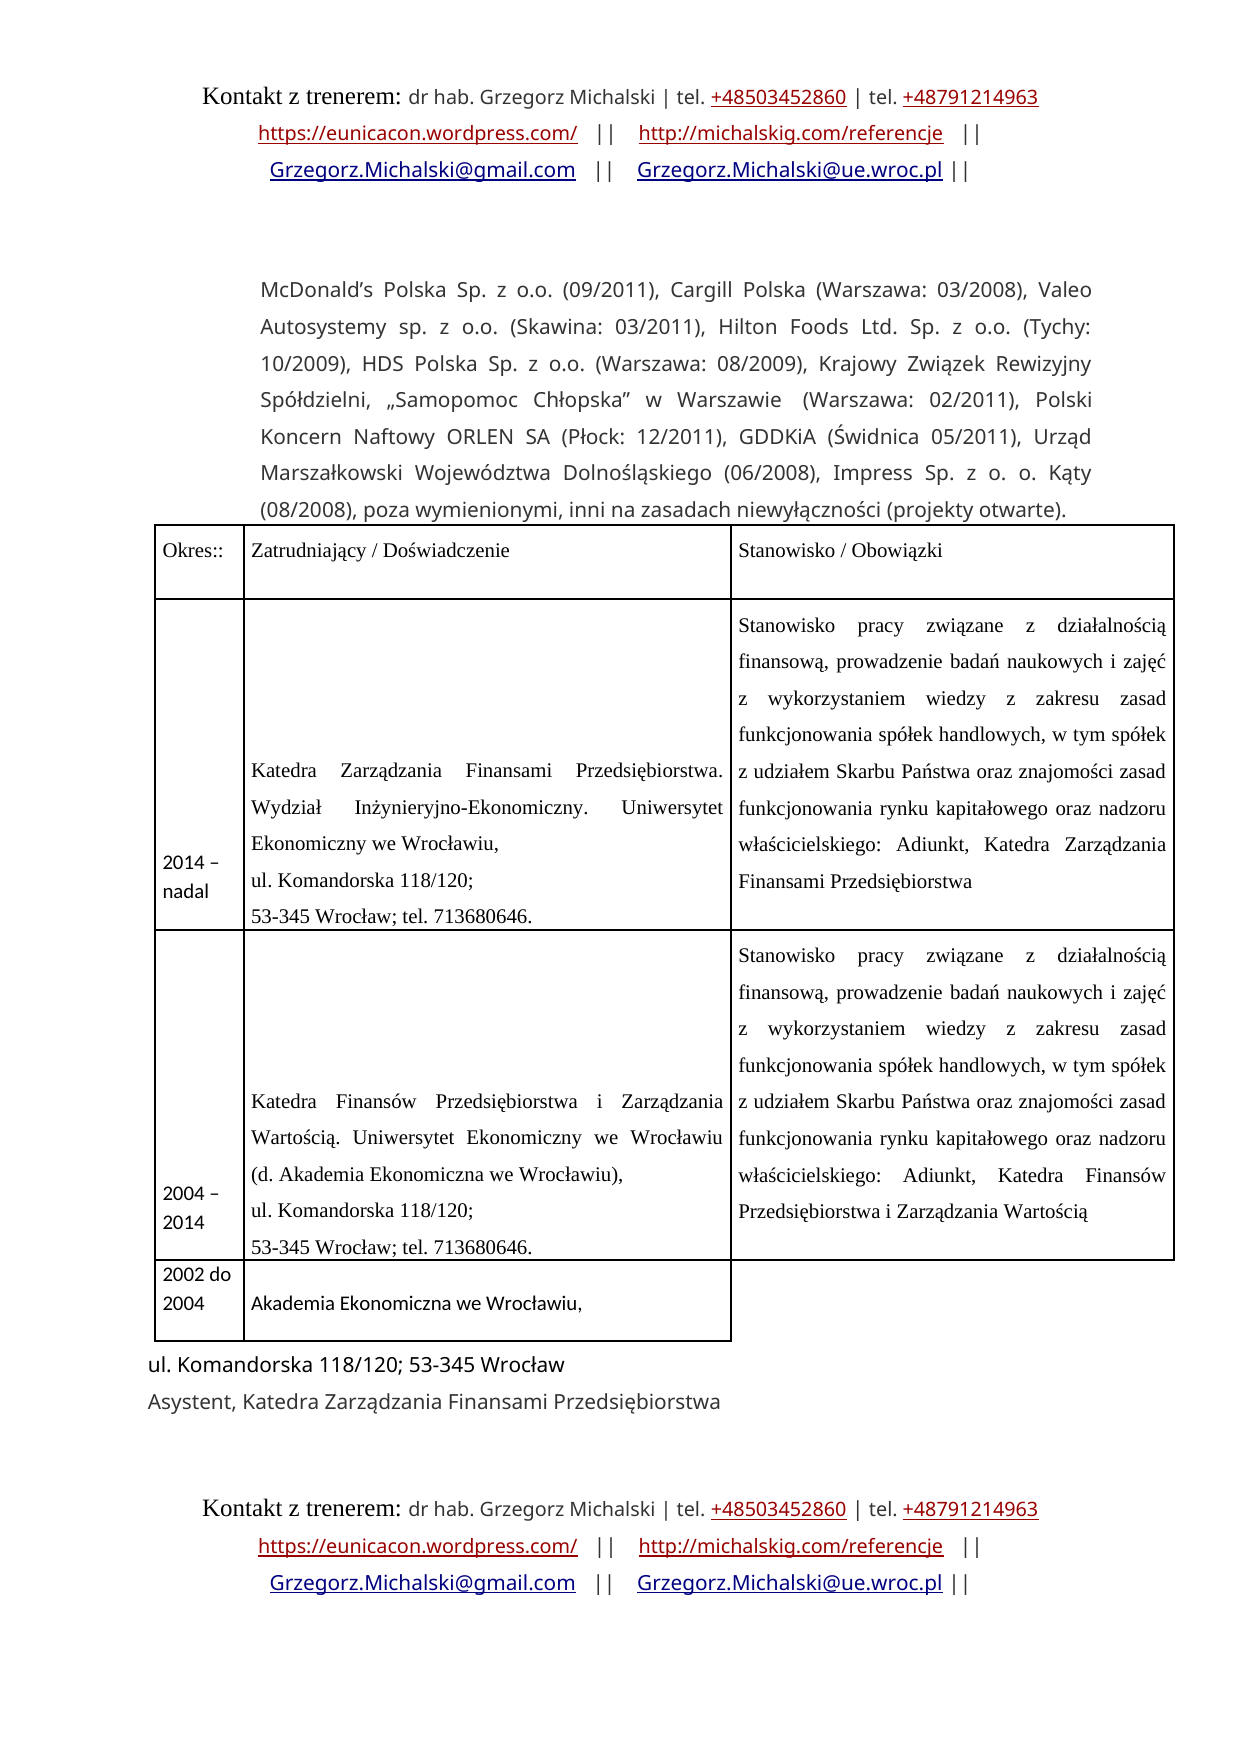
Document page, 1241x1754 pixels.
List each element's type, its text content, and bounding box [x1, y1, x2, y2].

table_cell Katedra Finansów Przedsiębiorstwa i Zarządzania Wartością. Uniwersytet Ekonomiczny we Wrocławiu (d. Akademia Ekonomiczna we Wrocławiu), ul. Komandorska 118/120; 53-345 Wrocław; tel. 713680646. [245, 931, 730, 1259]
table_header Stanowisko / Obowiązki [732, 526, 1173, 598]
table_header Zatrudniający / Doświadczenie [245, 526, 730, 598]
table_cell Katedra Zarządzania Finansami Przedsiębiorstwa. Wydział Inżynieryjno-Ekonomiczny. Uniwersytet Ekonomiczny we Wrocławiu, ul. Komandorska 118/120; 53-345 Wrocław; tel. 713680646. [245, 600, 730, 928]
list McDonald’s Polska Sp. z o.o. (09/2011), Cargill Polska (Warszawa: 03/2008), Valeo Autosystemy sp. z o.o. (Skawina: 03/2011), Hilton Foods Ltd. Sp. z o.o. (Tychy: 10/2009), HDS Polska Sp. z o.o. (Warszawa: 08/2009), Krajowy Związek Rewizyjny Spółdzielni, „Samopomoc Chłopska” w Warszawie (Warszawa: 02/2011), Polski Koncern Naftowy ORLEN SA (Płock: 12/2011), GDDKiA (Świdnica 05/2011), Urząd Marszałkowski Województwa Dolnośląskiego (06/2008), Impress Sp. z o. o. Kąty (08/2008), poza wymienionymi, inni na zasadach niewyłączności (projekty otwarte). [223, 267, 1093, 523]
table_cell 2014 – nadal [156, 600, 243, 928]
text ul. Komandorska 118/120; 53-345 Wrocław [148, 1342, 1093, 1379]
table_cell [732, 1261, 1174, 1340]
table_cell 2002 do 2004 [156, 1261, 243, 1340]
table_cell Stanowisko pracy związane z działalnością finansową, prowadzenie badań naukowych i zajęć z wykorzystaniem wiedzy z zakresu zasad funkcjonowania spółek handlowych, w tym spółek z udziałem Skarbu Państwa oraz znajomości zasad funkcjonowania rynku kapitałowego oraz nadzoru właścicielskiego: Adiunkt, Katedra Zarządzania Finansami Przedsiębiorstwa [732, 600, 1173, 928]
table_cell Akademia Ekonomiczna we Wrocławiu, [245, 1261, 730, 1340]
table_header Okres:: [156, 526, 243, 598]
table_cell Stanowisko pracy związane z działalnością finansową, prowadzenie badań naukowych i zajęć z wykorzystaniem wiedzy z zakresu zasad funkcjonowania spółek handlowych, w tym spółek z udziałem Skarbu Państwa oraz znajomości zasad funkcjonowania rynku kapitałowego oraz nadzoru właścicielskiego: Adiunkt, Katedra Finansów Przedsiębiorstwa i Zarządzania Wartością [732, 931, 1173, 1259]
table_cell 2004 – 2014 [156, 931, 243, 1259]
text Asystent, Katedra Zarządzania Finansami Przedsiębiorstwa [148, 1379, 1093, 1415]
